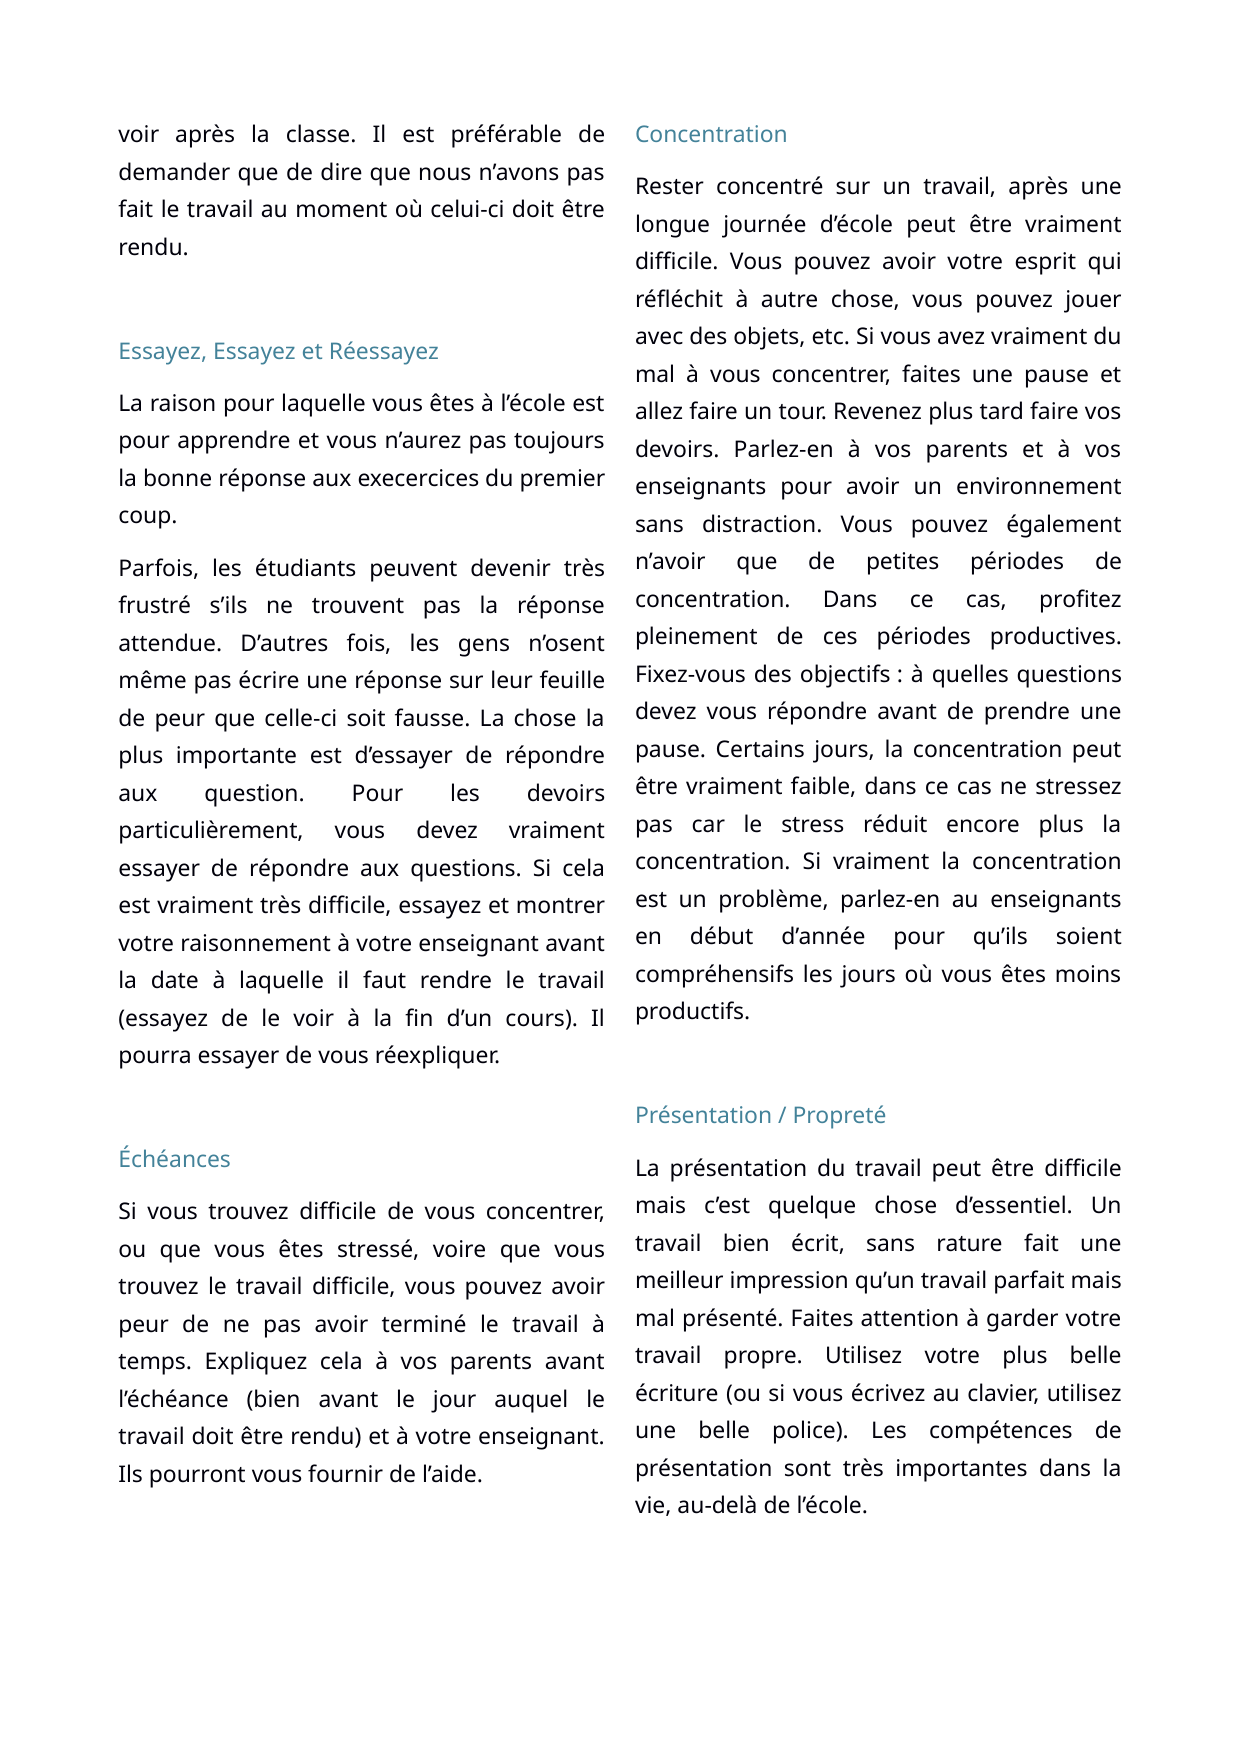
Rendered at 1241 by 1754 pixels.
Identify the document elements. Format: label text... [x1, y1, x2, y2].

text voir après la classe. Il est préférable de demander que de dire que nous n’avons pas fait le travail au moment où celui-ci doit être rendu. [118, 118, 605, 262]
text Parfois, les étudiants peuvent devenir très frustré s’ils ne trouvent pas la réponse attendue. D’autres fois, les gens n’osent même pas écrire une réponse sur leur feuille de peur que celle-ci soit fausse. La chose la plus importante est d’essayer de répondre aux question. Pour les devoirs particulièrement, vous devez vraiment essayer de répondre aux questions. Si cela est vraiment très difficile, essayez et montrer votre raisonnement à votre enseignant avant la date à laquelle il faut rendre le travail (essayez de le voir à la fin d’un cours). Il pourra essayer de vous réexpliquer. [118, 551, 605, 1070]
text Si vous trouvez difficile de vous concentrer, ou que vous êtes stressé, voire que vous trouvez le travail difficile, vous pouvez avoir peur de ne pas avoir terminé le travail à temps. Expliquez cela à vos parents avant l’échéance (bien avant le jour auquel le travail doit être rendu) et à votre enseignant. Ils pourront vous fournir de l’aide. [118, 1195, 605, 1489]
text La présentation du travail peut être difficile mais c’est quelque chose d’essentiel. Un travail bien écrit, sans rature fait une meilleur impression qu’un travail parfait mais mal présenté. Faites attention à garder votre travail propre. Utilisez votre plus belle écriture (ou si vous écrivez au clavier, utilisez une belle police). Les compétences de présentation sont très importantes dans la vie, au-delà de l’école. [635, 1151, 1122, 1520]
text La raison pour laquelle vous êtes à l’école est pour apprendre et vous n’aurez pas toujours la bonne réponse aux execercices du premier coup. [118, 387, 605, 531]
text Concentration [635, 118, 1122, 149]
text Essayez, Essayez et Réessayez [118, 335, 605, 366]
text Rester concentré sur un travail, après une longue journée d’école peut être vraiment difficile. Vous pouvez avoir votre esprit qui réfléchit à autre chose, vous pouvez jouer avec des objets, etc. Si vous avez vraiment du mal à vous concentrer, faites une pause et allez faire un tour. Revenez plus tard faire vos devoirs. Parlez-en à vos parents et à vos enseignants pour avoir un environnement sans distraction. Vous pouvez également n’avoir que de petites périodes de concentration. Dans ce cas, profitez pleinement de ces périodes productives. Fixez-vous des objectifs : à quelles questions devez vous répondre avant de prendre une pause. Certains jours, la concentration peut être vraiment faible, dans ce cas ne stressez pas car le stress réduit encore plus la concentration. Si vraiment la concentration est un problème, parlez-en au enseignants en début d’année pour qu’ils soient compréhensifs les jours où vous êtes moins productifs. [635, 170, 1122, 1026]
text Échéances [118, 1143, 605, 1174]
text Présentation / Propreté [635, 1099, 1122, 1131]
